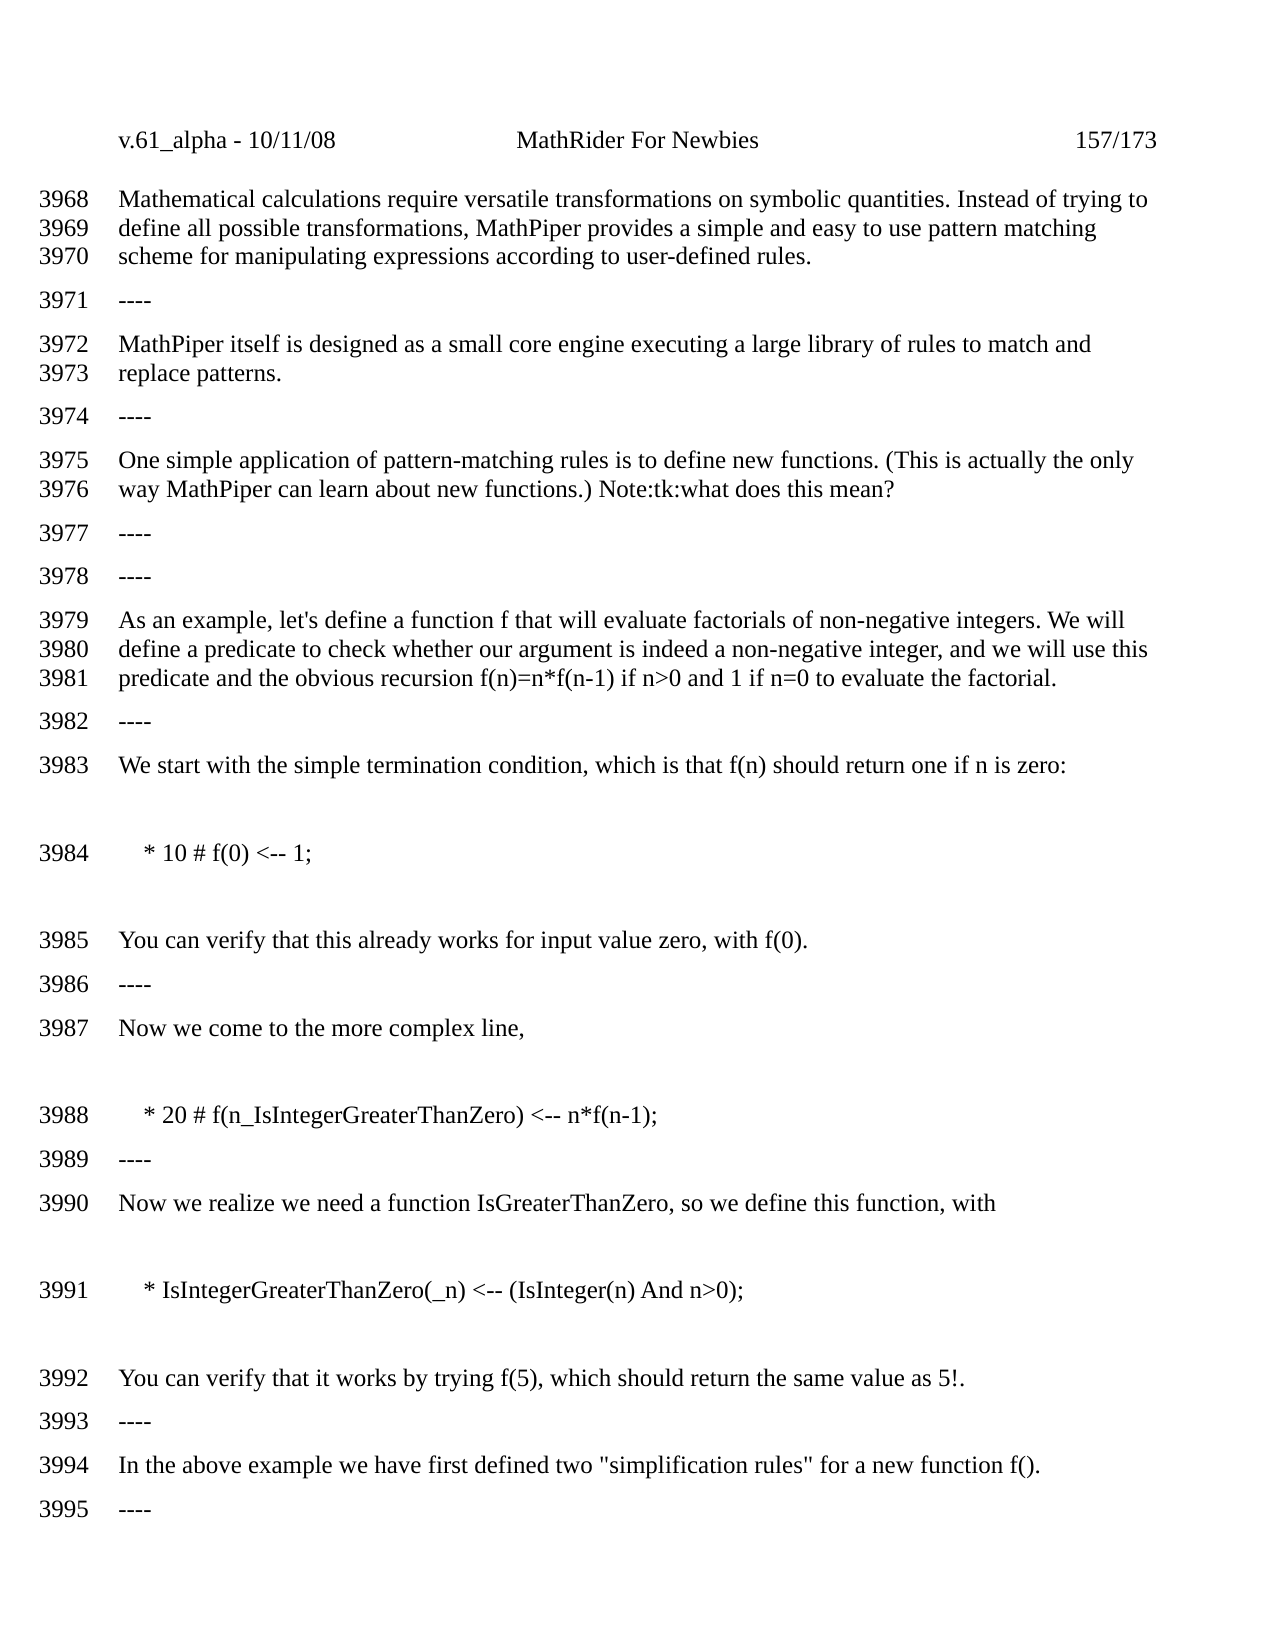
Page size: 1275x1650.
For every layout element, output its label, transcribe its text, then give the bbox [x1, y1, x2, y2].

text ---- [118, 1406, 1157, 1435]
text As an example, let's define a function f that will evaluate factorials of non-negative integers. We will define a predicate to check whether our argument is indeed a non-negative integer, and we will use this predicate and the obvious recursion f(n)=n*f(n-1) if n>0 and 1 if n=0 to evaluate the factorial. [118, 605, 1157, 691]
text * 20 # f(n_IsIntegerGreaterThanZero) <-- n*f(n-1); [118, 1100, 1157, 1129]
text ---- [118, 401, 1157, 430]
text You can verify that it works by trying f(5), which should return the same value as 5!. [118, 1363, 1157, 1391]
text Mathematical calculations require versatile transformations on symbolic quantities. Instead of trying to define all possible transformations, MathPiper provides a simple and easy to use pattern matching scheme for manipulating expressions according to user-defined rules. [118, 184, 1157, 270]
text ---- [118, 1144, 1157, 1173]
text MathPiper itself is designed as a small core engine executing a large library of rules to match and replace patterns. [118, 329, 1157, 386]
text In the above example we have first defined two "simplification rules" for a new function f(). [118, 1450, 1157, 1479]
text You can verify that this already works for input value zero, with f(0). [118, 925, 1157, 954]
text Now we realize we need a function IsGreaterThanZero, so we define this function, with [118, 1188, 1157, 1216]
text ---- [118, 561, 1157, 590]
text One simple application of pattern-matching rules is to define new functions. (This is actually the only way MathPiper can learn about new functions.) Note:tk:what does this mean? [118, 445, 1157, 503]
text Now we come to the more complex line, [118, 1013, 1157, 1041]
text ---- [118, 969, 1157, 998]
text ---- [118, 706, 1157, 735]
text ---- [118, 1494, 1157, 1523]
text * 10 # f(0) <-- 1; [118, 838, 1157, 866]
text * IsIntegerGreaterThanZero(_n) <-- (IsInteger(n) And n>0); [118, 1275, 1157, 1304]
text ---- [118, 518, 1157, 546]
text ---- [118, 285, 1157, 314]
text We start with the simple termination condition, which is that f(n) should return one if n is zero: [118, 750, 1157, 779]
